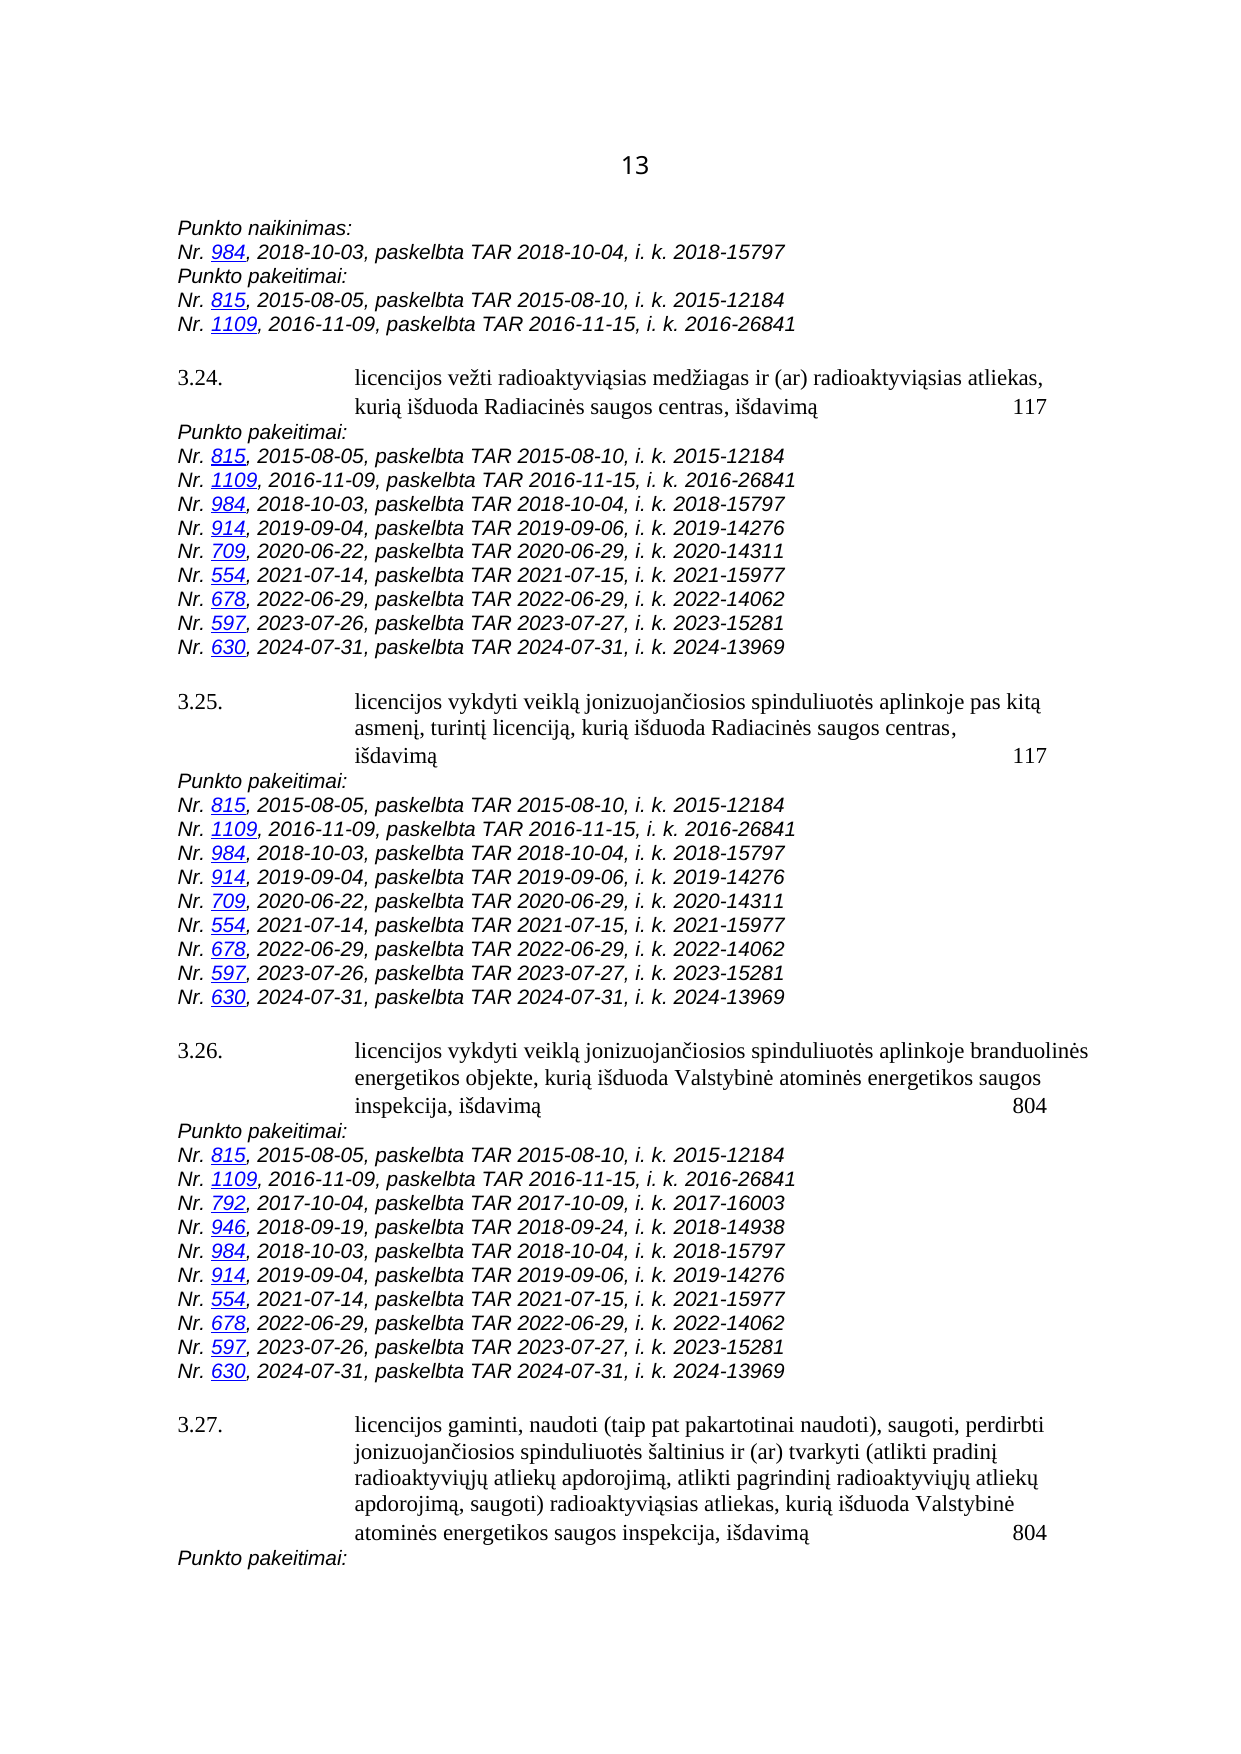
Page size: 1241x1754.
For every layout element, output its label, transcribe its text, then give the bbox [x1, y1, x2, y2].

text išdavimą 117 [177, 741, 1092, 769]
text Nr. 597, 2023-07-26, paskelbta TAR 2023-07-27, i. k. 2023-15281 [177, 611, 1092, 635]
text Nr. 678, 2022-06-29, paskelbta TAR 2022-06-29, i. k. 2022-14062 [177, 937, 1092, 961]
text Nr. 815, 2015-08-05, paskelbta TAR 2015-08-10, i. k. 2015-12184 [177, 1143, 1092, 1167]
text Nr. 984, 2018-10-03, paskelbta TAR 2018-10-04, i. k. 2018-15797 [177, 841, 1092, 865]
text Nr. 946, 2018-09-19, paskelbta TAR 2018-09-24, i. k. 2018-14938 [177, 1215, 1092, 1239]
text Punkto pakeitimai: [177, 264, 1092, 288]
text Nr. 815, 2015-08-05, paskelbta TAR 2015-08-10, i. k. 2015-12184 [177, 793, 1092, 817]
text 3.27. licencijos gaminti, naudoti (taip pat pakartotinai naudoti), saugoti, perdirbti jonizuojančiosios spinduliuotės šaltinius ir (ar) tvarkyti (atlikti pradinį radioaktyviųjų atliekų apdorojimą, atlikti pagrindinį radioaktyviųjų atliekų apdorojimą, saugoti) radioaktyviąsias atliekas, kurią išduoda Valstybinė atominės energetikos saugos inspekcija, išdavimą 804 [177, 1411, 1092, 1546]
text Nr. 554, 2021-07-14, paskelbta TAR 2021-07-15, i. k. 2021-15977 [177, 563, 1092, 587]
text Nr. 984, 2018-10-03, paskelbta TAR 2018-10-04, i. k. 2018-15797 [177, 491, 1092, 515]
text Nr. 914, 2019-09-04, paskelbta TAR 2019-09-06, i. k. 2019-14276 [177, 515, 1092, 539]
text Punkto pakeitimai: [177, 419, 1092, 443]
text Nr. 678, 2022-06-29, paskelbta TAR 2022-06-29, i. k. 2022-14062 [177, 587, 1092, 611]
text Nr. 792, 2017-10-04, paskelbta TAR 2017-10-09, i. k. 2017-16003 [177, 1191, 1092, 1215]
text Punkto pakeitimai: [177, 1119, 1092, 1143]
text Nr. 914, 2019-09-04, paskelbta TAR 2019-09-06, i. k. 2019-14276 [177, 1263, 1092, 1287]
text Nr. 709, 2020-06-22, paskelbta TAR 2020-06-29, i. k. 2020-14311 [177, 889, 1092, 913]
text Nr. 554, 2021-07-14, paskelbta TAR 2021-07-15, i. k. 2021-15977 [177, 1287, 1092, 1311]
text Nr. 815, 2015-08-05, paskelbta TAR 2015-08-10, i. k. 2015-12184 [177, 288, 1092, 312]
text Nr. 1109, 2016-11-09, paskelbta TAR 2016-11-15, i. k. 2016-26841 [177, 312, 1092, 336]
text 3.25. licencijos vykdyti veiklą jonizuojančiosios spinduliuotės aplinkoje pas kitą asmenį, turintį licenciją, kurią išduoda Radiacinės saugos centras, [177, 688, 1092, 741]
text Punkto pakeitimai: [177, 769, 1092, 793]
text Nr. 815, 2015-08-05, paskelbta TAR 2015-08-10, i. k. 2015-12184 [177, 443, 1092, 467]
text Nr. 1109, 2016-11-09, paskelbta TAR 2016-11-15, i. k. 2016-26841 [177, 1167, 1092, 1191]
text Nr. 1109, 2016-11-09, paskelbta TAR 2016-11-15, i. k. 2016-26841 [177, 467, 1092, 491]
text 3.24. licencijos vežti radioaktyviąsias medžiagas ir (ar) radioaktyviąsias atliekas, kurią išduoda Radiacinės saugos centras, išdavimą 117 [177, 364, 1092, 419]
text Nr. 709, 2020-06-22, paskelbta TAR 2020-06-29, i. k. 2020-14311 [177, 539, 1092, 563]
text Nr. 1109, 2016-11-09, paskelbta TAR 2016-11-15, i. k. 2016-26841 [177, 817, 1092, 841]
text Punkto naikinimas: [177, 216, 1092, 240]
text Nr. 984, 2018-10-03, paskelbta TAR 2018-10-04, i. k. 2018-15797 [177, 1239, 1092, 1263]
text Nr. 630, 2024-07-31, paskelbta TAR 2024-07-31, i. k. 2024-13969 [177, 635, 1092, 659]
text Nr. 597, 2023-07-26, paskelbta TAR 2023-07-27, i. k. 2023-15281 [177, 1335, 1092, 1359]
text Nr. 554, 2021-07-14, paskelbta TAR 2021-07-15, i. k. 2021-15977 [177, 913, 1092, 937]
text Punkto pakeitimai: [177, 1546, 1092, 1569]
text 3.26. licencijos vykdyti veiklą jonizuojančiosios spinduliuotės aplinkoje branduolinės energetikos objekte, kurią išduoda Valstybinė atominės energetikos saugos inspekcija, išdavimą 804 [177, 1038, 1092, 1119]
text Nr. 984, 2018-10-03, paskelbta TAR 2018-10-04, i. k. 2018-15797 [177, 240, 1092, 264]
text Nr. 914, 2019-09-04, paskelbta TAR 2019-09-06, i. k. 2019-14276 [177, 865, 1092, 889]
text Nr. 630, 2024-07-31, paskelbta TAR 2024-07-31, i. k. 2024-13969 [177, 1359, 1092, 1383]
text Nr. 630, 2024-07-31, paskelbta TAR 2024-07-31, i. k. 2024-13969 [177, 985, 1092, 1009]
text Nr. 597, 2023-07-26, paskelbta TAR 2023-07-27, i. k. 2023-15281 [177, 961, 1092, 985]
text Nr. 678, 2022-06-29, paskelbta TAR 2022-06-29, i. k. 2022-14062 [177, 1311, 1092, 1335]
